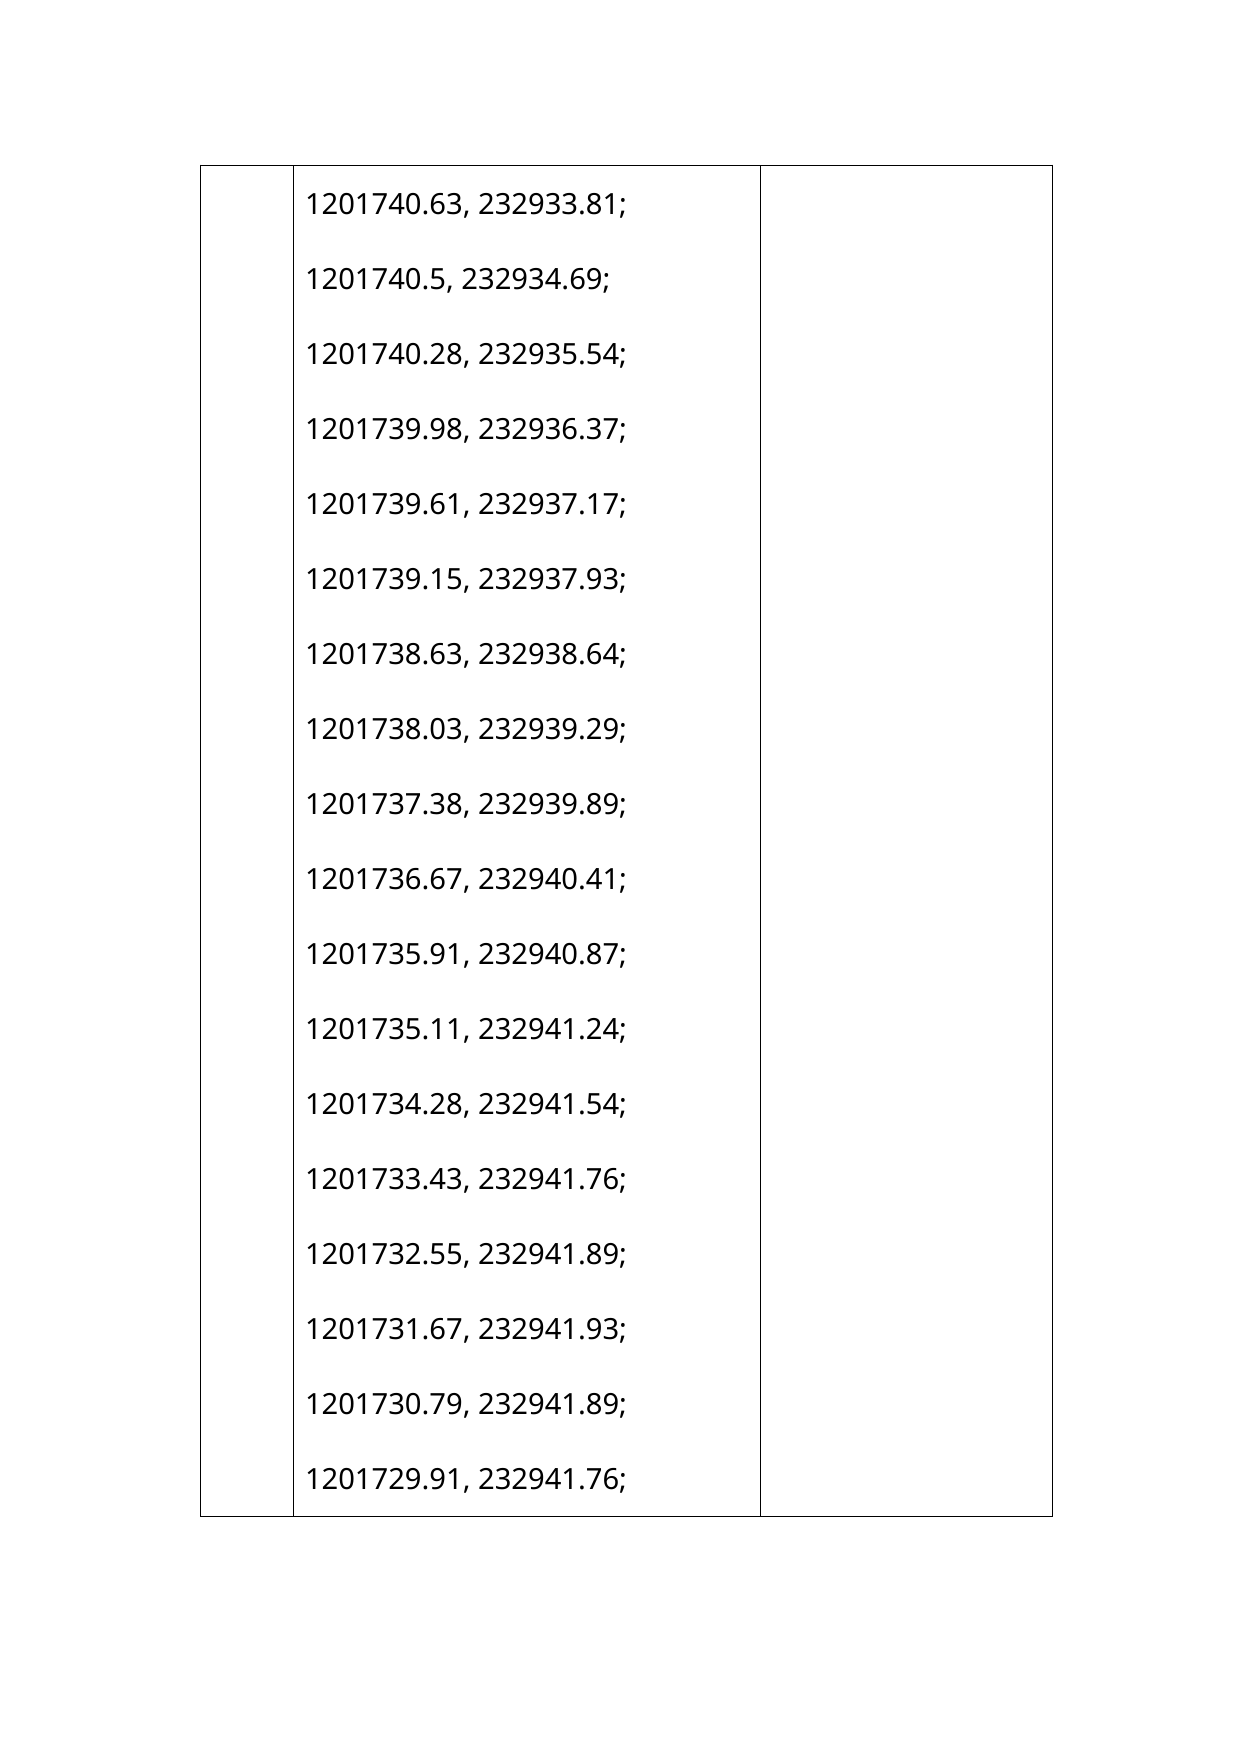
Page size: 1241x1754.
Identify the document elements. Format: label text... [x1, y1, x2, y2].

table_cell 1201740.63, 232933.81; 1201740.5, 232934.69; 1201740.28, 232935.54; 1201739.98, 232936.37; 1201739.61, 232937.17; 1201739.15, 232937.93; 1201738.63, 232938.64; 1201738.03, 232939.29; 1201737.38, 232939.89; 1201736.67, 232940.41; 1201735.91, 232940.87; 1201735.11, 232941.24; 1201734.28, 232941.54; 1201733.43, 232941.76; 1201732.55, 232941.89; 1201731.67, 232941.93; 1201730.79, 232941.89; 1201729.91, 232941.76; [294, 166, 760, 1516]
table_cell [761, 166, 1052, 1516]
table_cell [201, 166, 293, 1516]
